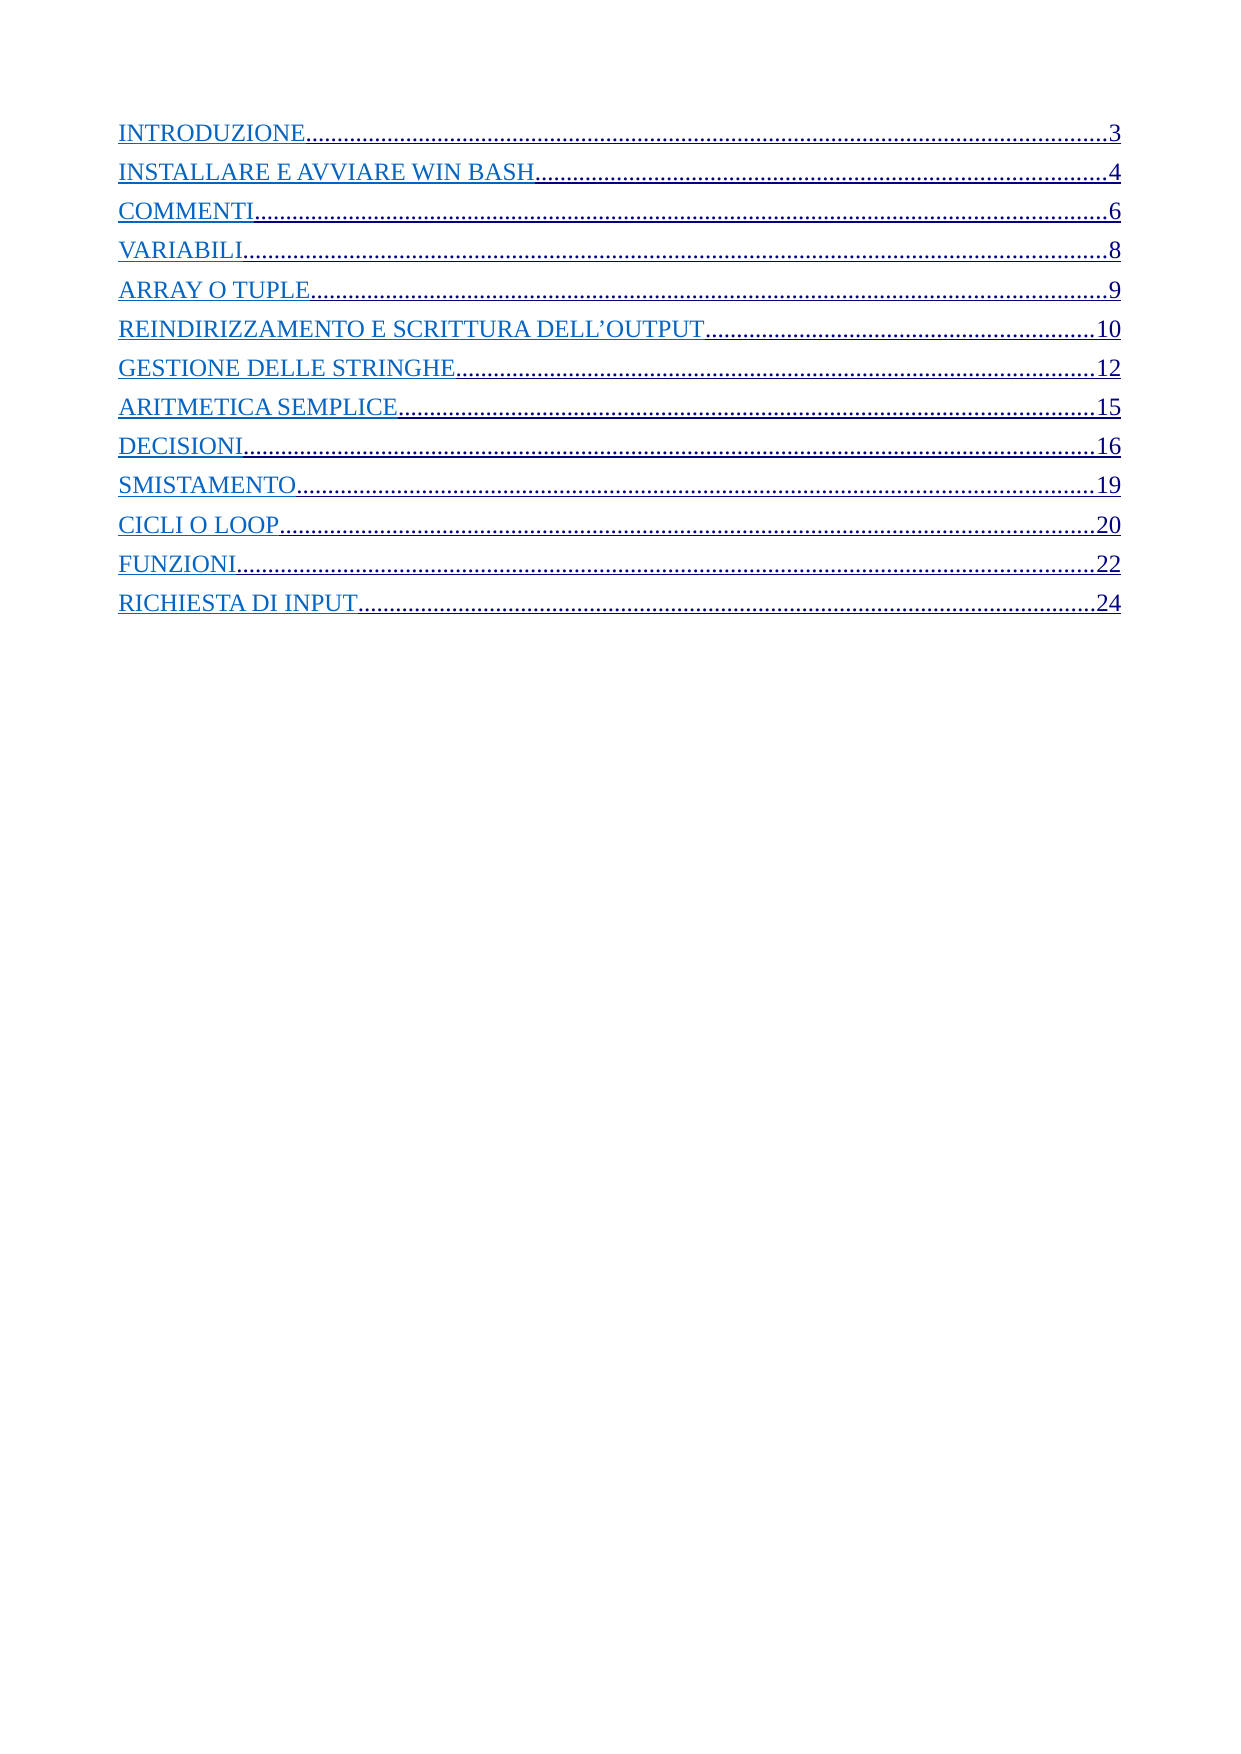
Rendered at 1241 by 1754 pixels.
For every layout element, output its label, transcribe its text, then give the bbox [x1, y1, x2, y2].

text ARRAY O TUPLE 9 [118, 275, 1122, 303]
text INSTALLARE E AVVIARE WIN BASH 4 [118, 157, 1122, 186]
text INTRODUZIONE 3 [118, 118, 1122, 147]
text DECISIONI 16 [118, 431, 1122, 460]
text FUNZIONI 22 [118, 549, 1122, 578]
text GESTIONE DELLE STRINGHE 12 [118, 353, 1122, 382]
text REINDIRIZZAMENTO E SCRITTURA DELL’OUTPUT 10 [118, 314, 1122, 343]
text COMMENTI 6 [118, 196, 1122, 225]
text SMISTAMENTO 19 [118, 471, 1122, 499]
text VARIABILI 8 [118, 236, 1122, 264]
text ARITMETICA SEMPLICE 15 [118, 392, 1122, 421]
text RICHIESTA DI INPUT 24 [118, 588, 1122, 617]
text CICLI O LOOP 20 [118, 510, 1122, 538]
